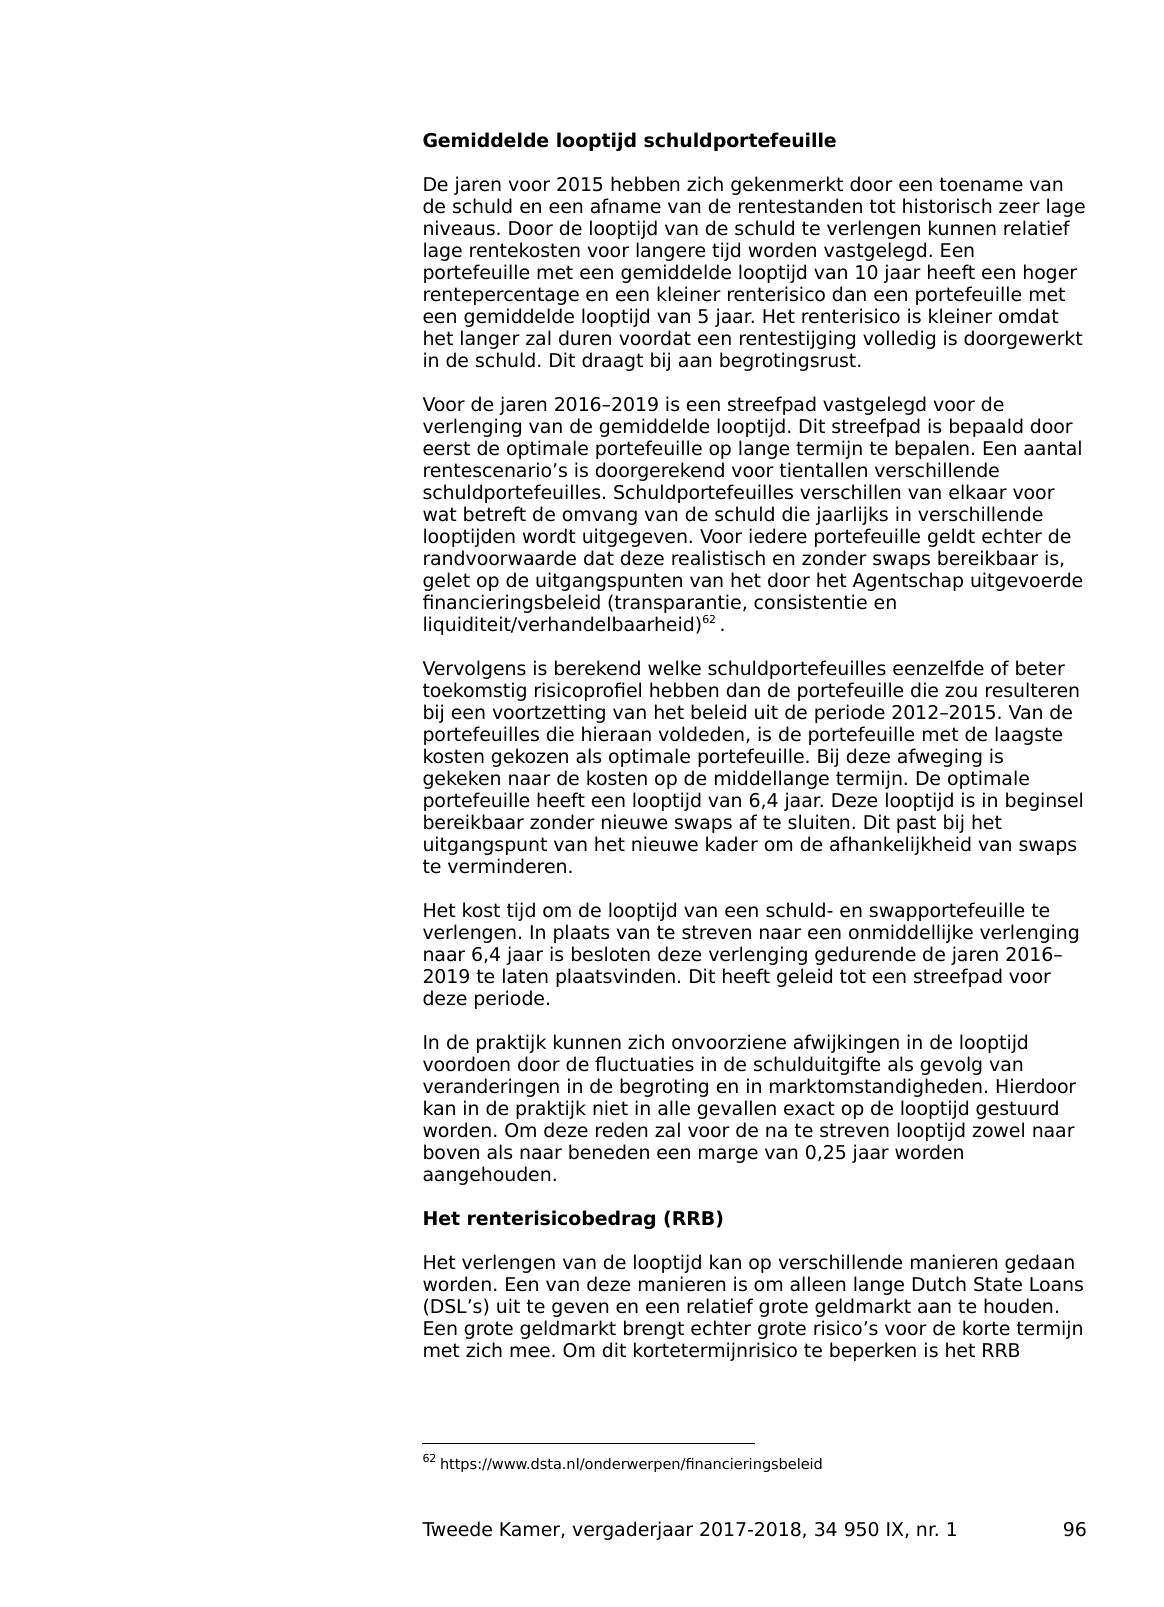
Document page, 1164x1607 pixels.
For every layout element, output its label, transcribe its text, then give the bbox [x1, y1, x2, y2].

text https://www.dsta.nl/onderwerpen/financieringsbeleid [422, 1452, 1087, 1474]
text Het kost tijd om de looptijd van een schuld- en swapportefeuille te verlengen. In plaats van te streven naar een onmiddellijke verlenging naar 6,4 jaar is besloten deze verlenging gedurende de jaren 2016–2019 te laten plaatsvinden. Dit heeft geleid tot een streefpad voor deze periode. [422, 900, 1087, 1010]
text Het verlengen van de looptijd kan op verschillende manieren gedaan worden. Een van deze manieren is om alleen lange Dutch State Loans (DSL’s) uit te geven en een relatief grote geldmarkt aan te houden. Een grote geldmarkt brengt echter grote risico’s voor de korte termijn met zich mee. Om dit kortetermijnrisico te beperken is het RRB [422, 1252, 1087, 1362]
text In de praktijk kunnen zich onvoorziene afwijkingen in de looptijd voordoen door de fluctuaties in de schulduitgifte als gevolg van veranderingen in de begroting en in marktomstandigheden. Hierdoor kan in de praktijk niet in alle gevallen exact op de looptijd gestuurd worden. Om deze reden zal voor de na te streven looptijd zowel naar boven als naar beneden een marge van 0,25 jaar worden aangehouden. [422, 1032, 1087, 1186]
text De jaren voor 2015 hebben zich gekenmerkt door een toename van de schuld en een afname van de rentestanden tot historisch zeer lage niveaus. Door de looptijd van de schuld te verlengen kunnen relatief lage rentekosten voor langere tijd worden vastgelegd. Een portefeuille met een gemiddelde looptijd van 10 jaar heeft een hoger rentepercentage en een kleiner renterisico dan een portefeuille met een gemiddelde looptijd van 5 jaar. Het renterisico is kleiner omdat het langer zal duren voordat een rentestijging volledig is doorgewerkt in de schuld. Dit draagt bij aan begrotingsrust. [422, 174, 1087, 372]
text Vervolgens is berekend welke schuldportefeuilles eenzelfde of beter toekomstig risicoprofiel hebben dan de portefeuille die zou resulteren bij een voortzetting van het beleid uit de periode 2012–2015. Van de portefeuilles die hieraan voldeden, is de portefeuille met de laagste kosten gekozen als optimale portefeuille. Bij deze afweging is gekeken naar de kosten op de middellange termijn. De optimale portefeuille heeft een looptijd van 6,4 jaar. Deze looptijd is in beginsel bereikbaar zonder nieuwe swaps af te sluiten. Dit past bij het uitgangspunt van het nieuwe kader om de afhankelijkheid van swaps te verminderen. [422, 658, 1087, 878]
subtitle Gemiddelde looptijd schuldportefeuille [422, 130, 1087, 152]
subtitle Het renterisicobedrag (RRB) [422, 1208, 1087, 1230]
text Voor de jaren 2016–2019 is een streefpad vastgelegd voor de verlenging van de gemiddelde looptijd. Dit streefpad is bepaald door eerst de optimale portefeuille op lange termijn te bepalen. Een aantal rentescenario’s is doorgerekend voor tientallen verschillende schuldportefeuilles. Schuldportefeuilles verschillen van elkaar voor wat betreft de omvang van de schuld die jaarlijks in verschillende looptijden wordt uitgegeven. Voor iedere portefeuille geldt echter de randvoorwaarde dat deze realistisch en zonder swaps bereikbaar is, gelet op de uitgangspunten van het door het Agentschap uitgevoerde financieringsbeleid (transparantie, consistentie en liquiditeit/verhandelbaarheid). [422, 394, 1087, 636]
